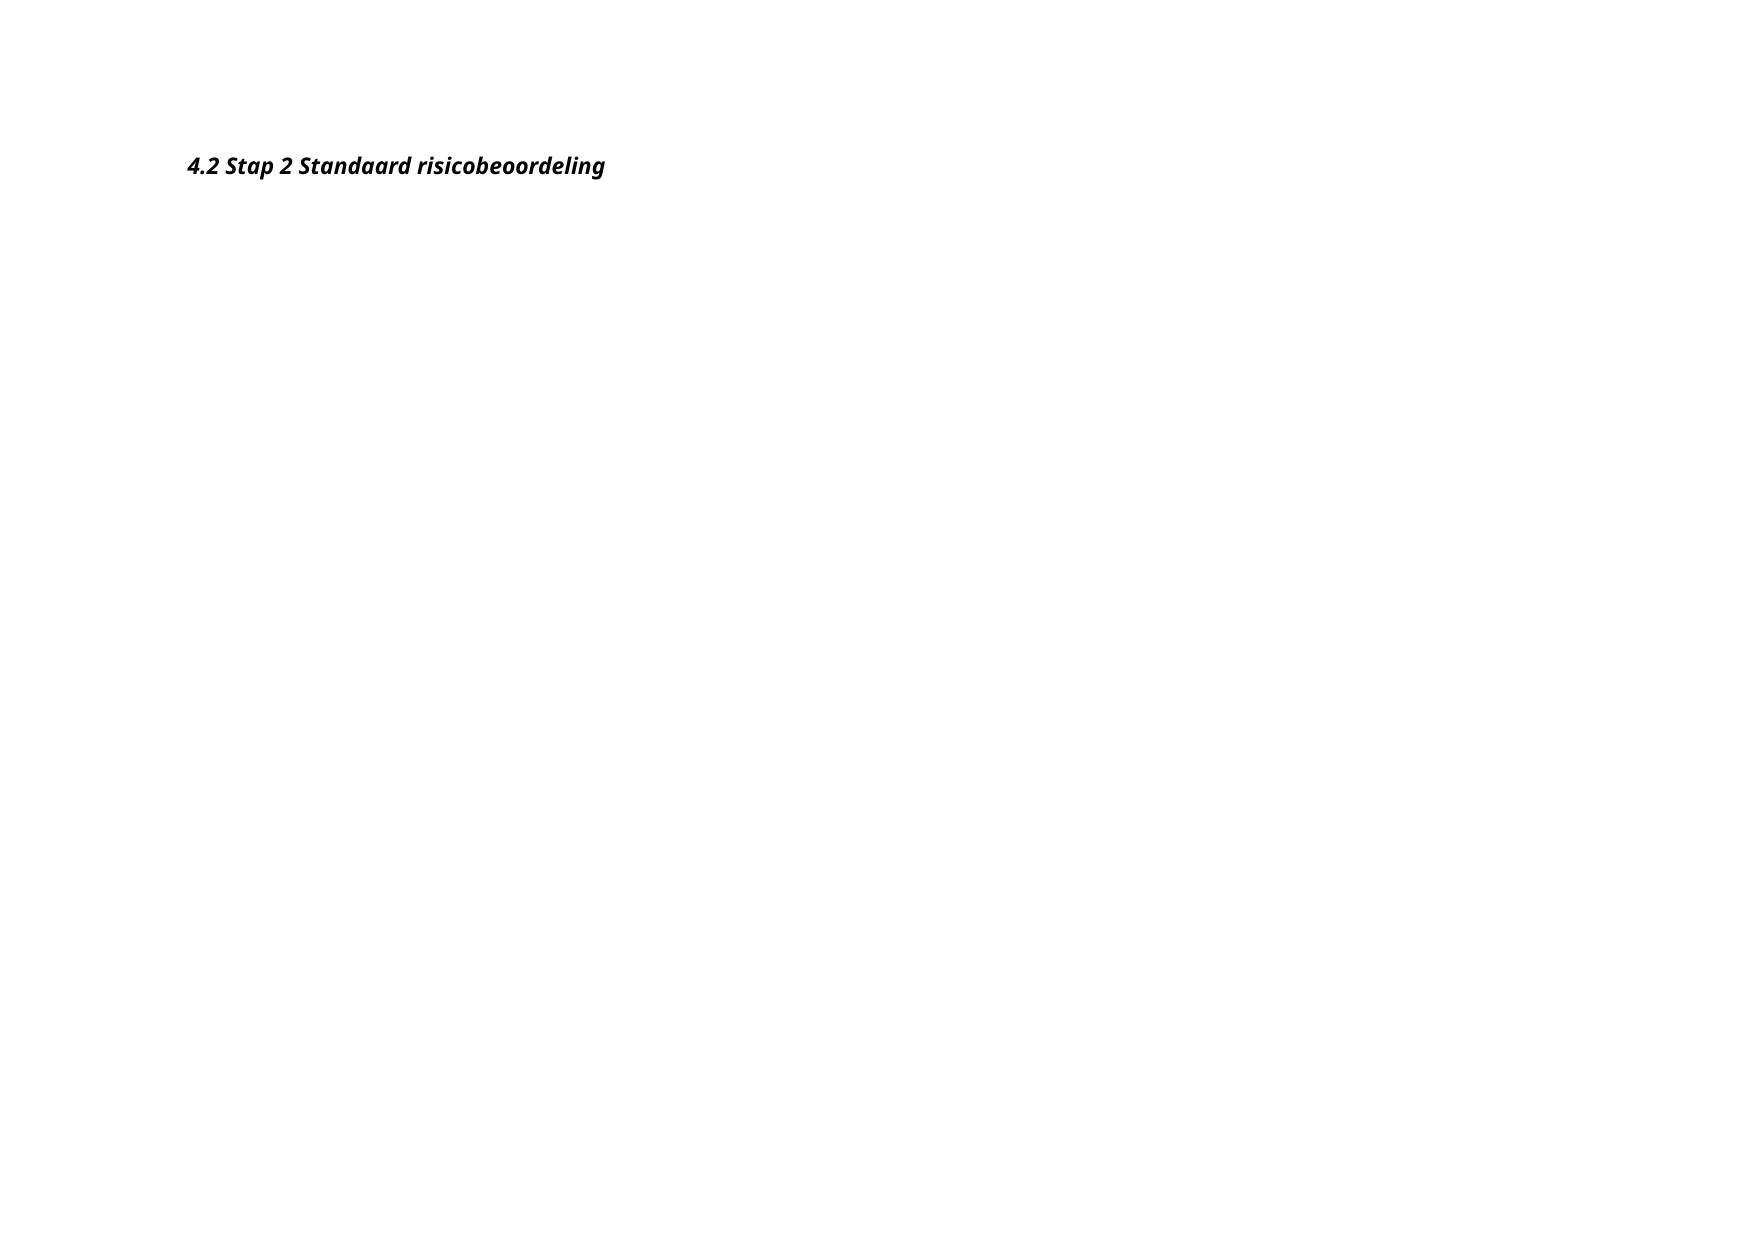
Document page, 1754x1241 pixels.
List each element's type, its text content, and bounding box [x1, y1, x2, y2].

text 4.2 Stap 2 Standaard risicobeoordeling [187, 150, 1566, 181]
